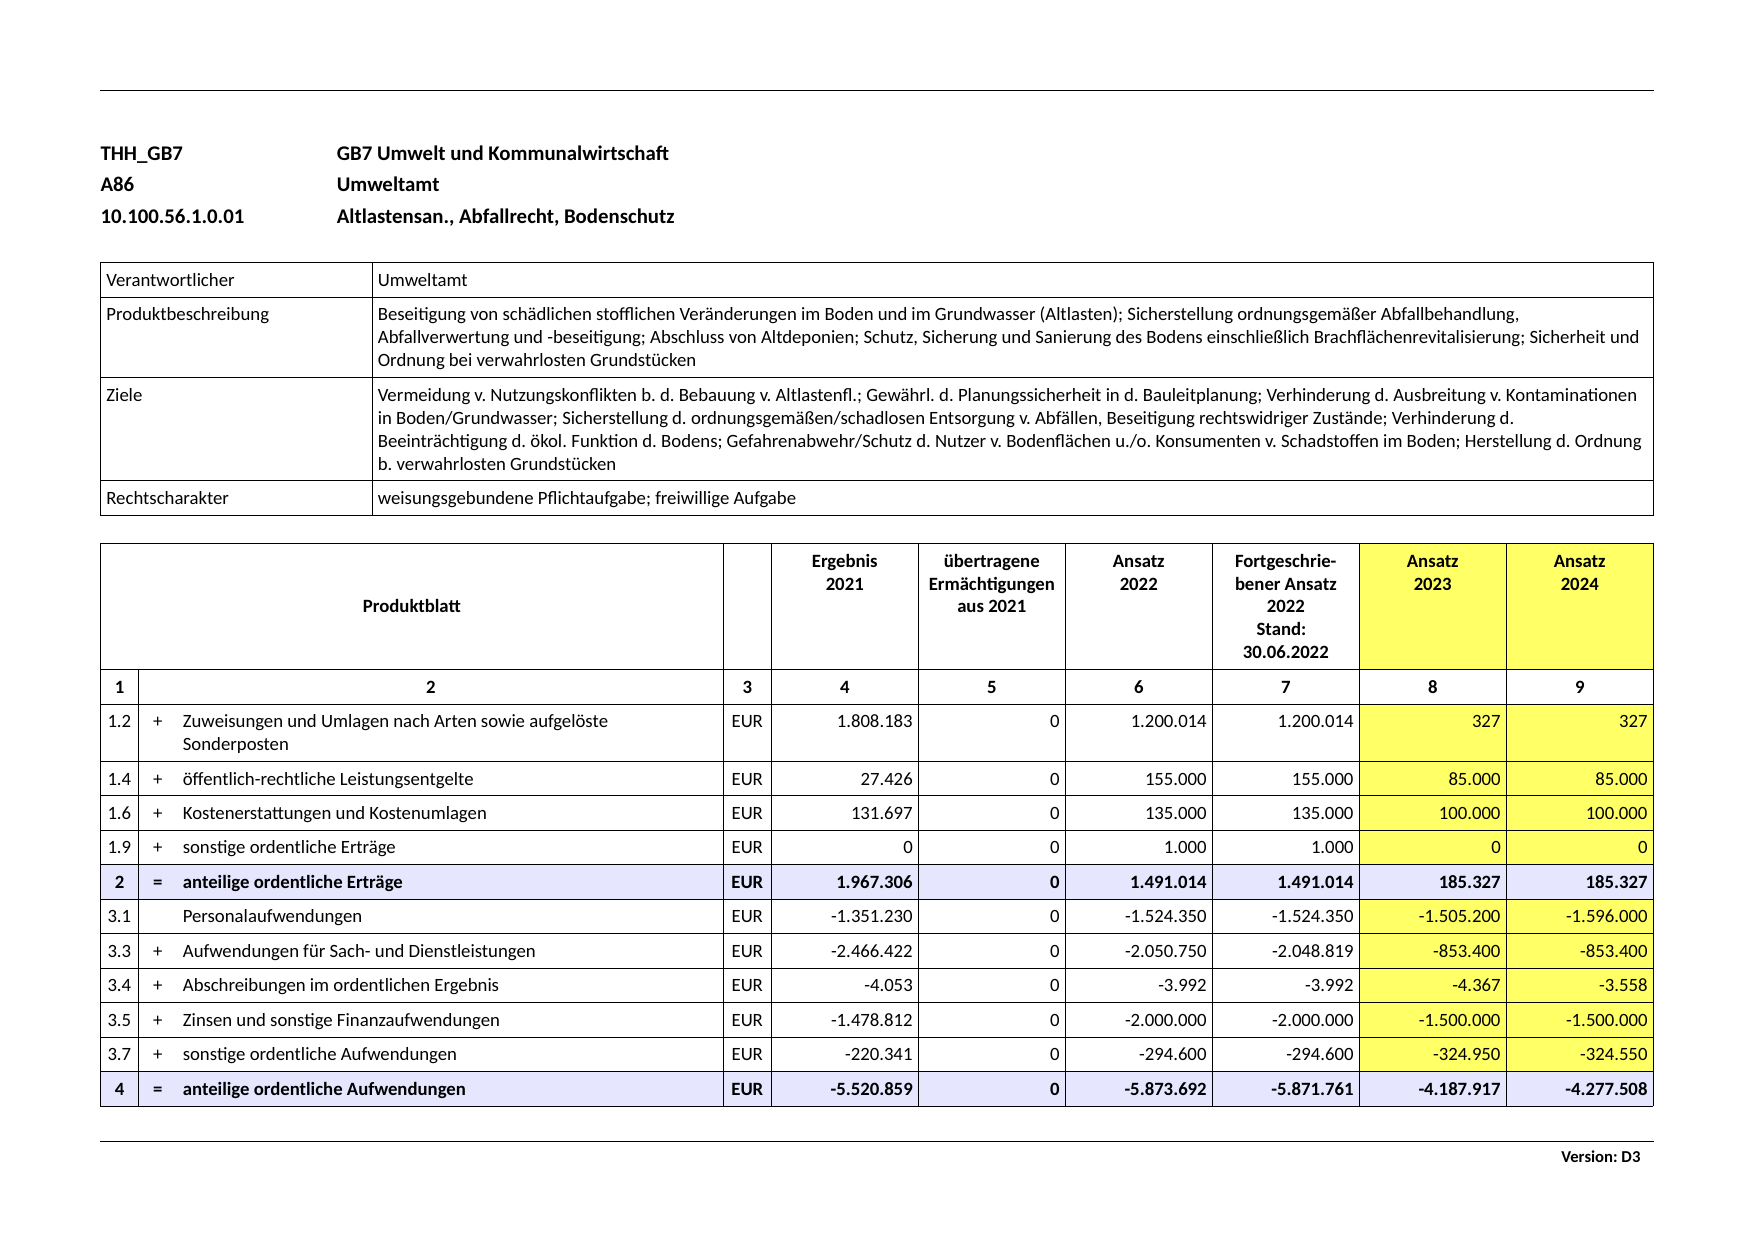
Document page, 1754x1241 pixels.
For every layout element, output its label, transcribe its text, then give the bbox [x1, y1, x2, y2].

table_cell 0 [919, 934, 1065, 968]
table_cell -3.992 [1066, 969, 1212, 1002]
table_cell + [139, 831, 177, 864]
table_cell 6 [1066, 670, 1212, 703]
table_cell 0 [919, 831, 1065, 864]
table_header Ansatz 2022 [1066, 544, 1212, 669]
table_cell -2.050.750 [1066, 934, 1212, 968]
table_cell 27.426 [772, 762, 918, 795]
table_cell -4.053 [772, 969, 918, 1002]
table_cell -5.520.859 [772, 1072, 918, 1106]
table_cell 0 [919, 1003, 1065, 1037]
table_cell anteilige ordentliche Aufwendungen [177, 1072, 723, 1106]
table_cell sonstige ordentliche Aufwendungen [177, 1038, 723, 1071]
table_cell Rechtscharakter [101, 481, 372, 515]
table_cell 1.4 [101, 762, 138, 795]
table_cell sonstige ordentliche Erträge [177, 831, 723, 864]
table_cell -1.500.000 [1360, 1003, 1506, 1037]
table_header Ergebnis 2021 [772, 544, 918, 669]
table_cell 7 [1213, 670, 1359, 703]
table_cell 135.000 [1213, 796, 1359, 830]
table_cell 3.4 [101, 969, 138, 1002]
table_cell -4.187.917 [1360, 1072, 1506, 1106]
table_cell öffentlich-rechtliche Leistungsentgelte [177, 762, 723, 795]
table_cell + [139, 705, 177, 761]
table_cell Personalaufwendungen [177, 900, 723, 933]
table_cell weisungsgebundene Pflichtaufgabe; freiwillige Aufgabe [373, 481, 1653, 515]
table_cell 0 [919, 705, 1065, 761]
table_cell -5.871.761 [1213, 1072, 1359, 1106]
table_cell Zuweisungen und Umlagen nach Arten sowie aufgelöste Sonderposten [177, 705, 723, 761]
table_cell -220.341 [772, 1038, 918, 1071]
table_cell EUR [724, 1038, 771, 1071]
table_cell -1.351.230 [772, 900, 918, 933]
table_cell -1.596.000 [1507, 900, 1653, 933]
table_cell -2.000.000 [1213, 1003, 1359, 1037]
table_cell Produktbeschreibung [101, 298, 372, 377]
text THH_GB7 GB7 Umwelt und Kommunalwirtschaft [100, 140, 1653, 166]
table_cell 1.200.014 [1066, 705, 1212, 761]
table_cell -1.524.350 [1066, 900, 1212, 933]
table_cell 0 [1360, 831, 1506, 864]
table_cell 100.000 [1507, 796, 1653, 830]
table_cell 85.000 [1507, 762, 1653, 795]
table_cell 8 [1360, 670, 1506, 703]
table_cell -1.505.200 [1360, 900, 1506, 933]
table_cell anteilige ordentliche Erträge [177, 865, 723, 899]
table_cell -853.400 [1360, 934, 1506, 968]
table_cell 2 [139, 670, 723, 703]
table_cell 1.491.014 [1066, 865, 1212, 899]
table_cell 155.000 [1066, 762, 1212, 795]
table_cell -1.500.000 [1507, 1003, 1653, 1037]
table_cell Zinsen und sonstige Finanzaufwendungen [177, 1003, 723, 1037]
table_cell 0 [919, 796, 1065, 830]
table_cell + [139, 762, 177, 795]
table_cell + [139, 1003, 177, 1037]
table_cell 131.697 [772, 796, 918, 830]
table_cell 85.000 [1360, 762, 1506, 795]
table_cell Kostenerstattungen und Kostenumlagen [177, 796, 723, 830]
table_cell EUR [724, 796, 771, 830]
table_cell -2.048.819 [1213, 934, 1359, 968]
table_cell 0 [919, 762, 1065, 795]
table_cell = [139, 1072, 177, 1106]
table_cell 3.5 [101, 1003, 138, 1037]
table_cell Beseitigung von schädlichen stofflichen Veränderungen im Boden und im Grundwasser (Altlasten); Sicherstellung ordnungsgemäßer Abfallbehandlung, Abfallverwertung und -beseitigung; Abschluss von Altdeponien; Schutz, Sicherung und Sanierung des Bodens einschließlich Brachflächenrevitalisierung; Sicherheit und Ordnung bei verwahrlosten Grundstücken [373, 298, 1653, 377]
table_cell = [139, 865, 177, 899]
table_header Ansatz 2023 [1360, 544, 1506, 669]
table_cell -853.400 [1507, 934, 1653, 968]
table_cell 135.000 [1066, 796, 1212, 830]
table_cell 1.000 [1213, 831, 1359, 864]
table_header [724, 544, 771, 669]
table_header Fortgeschrie-bener Ansatz 2022 Stand: 30.06.2022 [1213, 544, 1359, 669]
table_cell 3.1 [101, 900, 138, 933]
table_cell 185.327 [1360, 865, 1506, 899]
table_cell -3.558 [1507, 969, 1653, 1002]
table_cell 1.808.183 [772, 705, 918, 761]
table_cell EUR [724, 831, 771, 864]
table_cell 0 [919, 969, 1065, 1002]
table_cell -4.367 [1360, 969, 1506, 1002]
table_cell -294.600 [1213, 1038, 1359, 1071]
table_cell 0 [919, 1072, 1065, 1106]
table_cell Aufwendungen für Sach- und Dienstleistungen [177, 934, 723, 968]
table_cell + [139, 796, 177, 830]
table_cell EUR [724, 1072, 771, 1106]
table_cell EUR [724, 1003, 771, 1037]
table_cell 0 [919, 900, 1065, 933]
table_cell EUR [724, 900, 771, 933]
table_header Ansatz 2024 [1507, 544, 1653, 669]
table_cell 155.000 [1213, 762, 1359, 795]
table_cell 0 [1507, 831, 1653, 864]
table_cell 4 [101, 1072, 138, 1106]
table_cell 1.200.014 [1213, 705, 1359, 761]
table_cell -3.992 [1213, 969, 1359, 1002]
table_cell + [139, 934, 177, 968]
table_cell 4 [772, 670, 918, 703]
table_cell 185.327 [1507, 865, 1653, 899]
table_cell EUR [724, 865, 771, 899]
table_cell [139, 900, 177, 933]
table_cell 1.6 [101, 796, 138, 830]
table_cell -324.550 [1507, 1038, 1653, 1071]
table_cell Abschreibungen im ordentlichen Ergebnis [177, 969, 723, 1002]
table_cell 5 [919, 670, 1065, 703]
table_cell 0 [919, 865, 1065, 899]
table_cell -2.000.000 [1066, 1003, 1212, 1037]
table_cell EUR [724, 762, 771, 795]
table_cell EUR [724, 934, 771, 968]
table_cell Ziele [101, 378, 372, 480]
table_cell -1.478.812 [772, 1003, 918, 1037]
table_cell 1.2 [101, 705, 138, 761]
table_cell 3 [724, 670, 771, 703]
table_cell + [139, 1038, 177, 1071]
table_cell 1.000 [1066, 831, 1212, 864]
table_cell -5.873.692 [1066, 1072, 1212, 1106]
table_cell 1.491.014 [1213, 865, 1359, 899]
table_cell 1 [101, 670, 138, 703]
table_cell 327 [1360, 705, 1506, 761]
table_cell -1.524.350 [1213, 900, 1359, 933]
table_header Umweltamt [373, 263, 1653, 297]
table_cell -4.277.508 [1507, 1072, 1653, 1106]
table_cell 100.000 [1360, 796, 1506, 830]
table_header Produktblatt [101, 544, 723, 669]
table_cell EUR [724, 969, 771, 1002]
table_cell 1.9 [101, 831, 138, 864]
table_cell 1.967.306 [772, 865, 918, 899]
table_cell -324.950 [1360, 1038, 1506, 1071]
table_cell 9 [1507, 670, 1653, 703]
table_cell Vermeidung v. Nutzungskonflikten b. d. Bebauung v. Altlastenfl.; Gewährl. d. Planungssicherheit in d. Bauleitplanung; Verhinderung d. Ausbreitung v. Kontaminationen in Boden/Grundwasser; Sicherstellung d. ordnungsgemäßen/schadlosen Entsorgung v. Abfällen, Beseitigung rechtswidriger Zustände; Verhinderung d. Beeinträchtigung d. ökol. Funktion d. Bodens; Gefahrenabwehr/Schutz d. Nutzer v. Bodenflächen u./o. Konsumenten v. Schadstoffen im Boden; Herstellung d. Ordnung b. verwahrlosten Grundstücken [373, 378, 1653, 480]
table_cell -2.466.422 [772, 934, 918, 968]
text A86 Umweltamt [100, 172, 1653, 197]
table_cell 0 [772, 831, 918, 864]
table_cell + [139, 969, 177, 1002]
table_cell EUR [724, 705, 771, 761]
text 10.100.56.1.0.01 Altlastensan., Abfallrecht, Bodenschutz [100, 203, 1653, 228]
table_header übertragene Ermächtigungen aus 2021 [919, 544, 1065, 669]
table_cell -294.600 [1066, 1038, 1212, 1071]
table_cell 3.3 [101, 934, 138, 968]
table_cell 3.7 [101, 1038, 138, 1071]
table_header Verantwortlicher [101, 263, 372, 297]
table_cell 2 [101, 865, 138, 899]
table_cell 0 [919, 1038, 1065, 1071]
table_cell 327 [1507, 705, 1653, 761]
